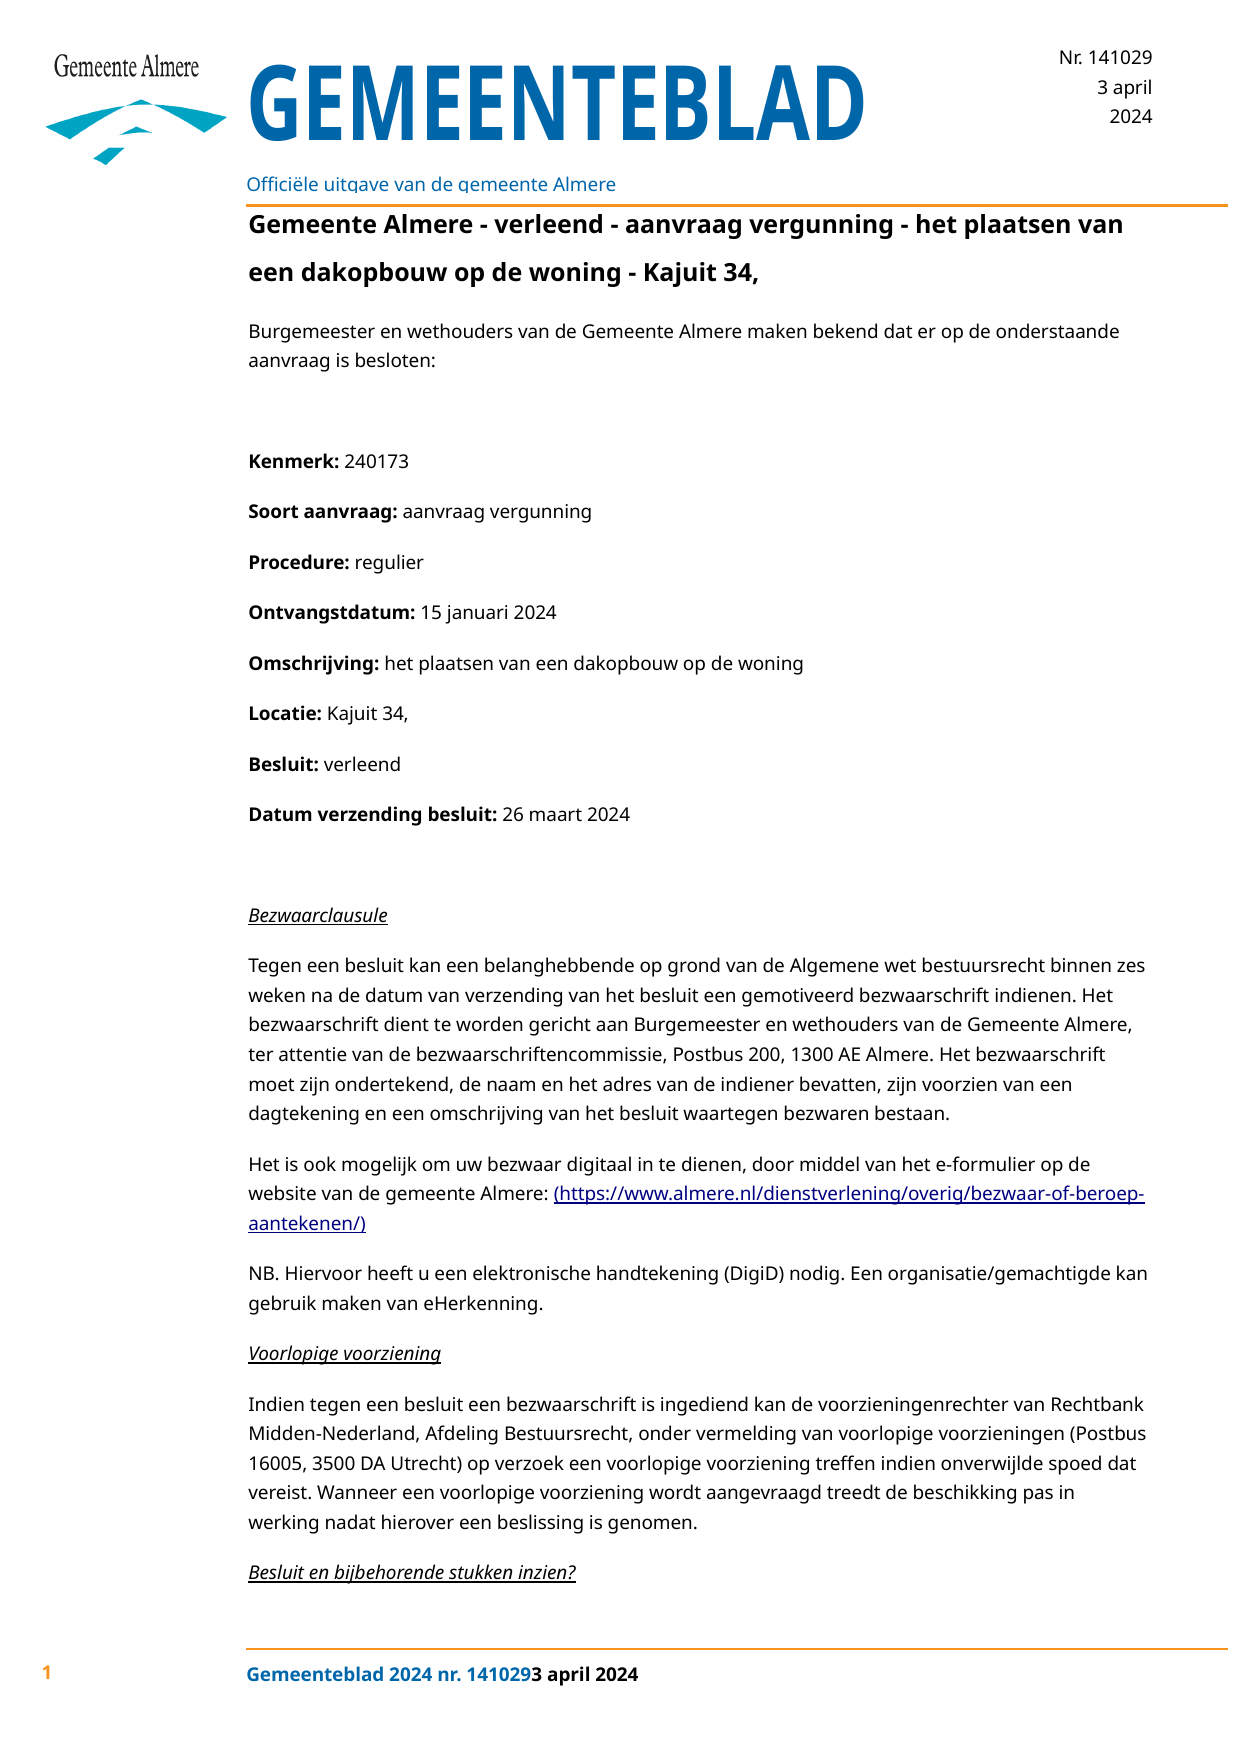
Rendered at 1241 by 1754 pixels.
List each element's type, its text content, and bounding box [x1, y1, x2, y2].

text Ontvangstdatum: 15 januari 2024 [248, 599, 1152, 625]
text Procedure: regulier [248, 549, 1152, 575]
text Het is ook mogelijk om uw bezwaar digitaal in te dienen, door middel van het e-formulier op de website van de gemeente Almere: (https://www.almere.nl/dienstverlening/overig/bezwaar-of-beroep-aantekenen/) [248, 1151, 1152, 1236]
text Bezwaarclausule [248, 902, 1152, 928]
text Voorlopige voorziening [248, 1340, 1152, 1366]
picture [41, 47, 231, 172]
text Tegen een besluit kan een belanghebbende op grond van de Algemene wet bestuursrecht binnen zes weken na de datum van verzending van het besluit een gemotiveerd bezwaarschrift indienen. Het bezwaarschrift dient te worden gericht aan Burgemeester en wethouders van de Gemeente Almere, ter attentie van de bezwaarschriftencommissie, Postbus 200, 1300 AE Almere. Het bezwaarschrift moet zijn ondertekend, de naam en het adres van de indiener bevatten, zijn voorzien van een dagtekening en een omschrijving van het besluit waartegen bezwaren bestaan. [248, 952, 1152, 1126]
text Besluit: verleend [248, 751, 1152, 777]
text NB. Hiervoor heeft u een elektronische handtekening (DigiD) nodig. Een organisatie/gemachtigde kan gebruik maken van eHerkenning. [248, 1260, 1152, 1316]
text Datum verzending besluit: 26 maart 2024 [248, 801, 1152, 827]
text Kenmerk: 240173 [248, 448, 1152, 474]
text Omschrijving: het plaatsen van een dakopbouw op de woning [248, 650, 1152, 676]
text Soort aanvraag: aanvraag vergunning [248, 499, 1152, 524]
text Gemeente Almere - verleend - aanvraag vergunning - het plaatsen van een dakopbouw op de woning - Kajuit 34, [248, 207, 1152, 288]
text Indien tegen een besluit een bezwaarschrift is ingediend kan de voorzieningenrechter van Rechtbank Midden-Nederland, Afdeling Bestuursrecht, onder vermelding van voorlopige voorzieningen (Postbus 16005, 3500 DA Utrecht) op verzoek een voorlopige voorziening treffen indien onverwijlde spoed dat vereist. Wanneer een voorlopige voorziening wordt aangevraagd treedt de beschikking pas in werking nadat hierover een beslissing is genomen. [248, 1391, 1152, 1535]
text Burgemeester en wethouders van de Gemeente Almere maken bekend dat er op de onderstaande aanvraag is besloten: [248, 318, 1152, 373]
text Locatie: Kajuit 34, [248, 700, 1152, 726]
text Besluit en bijbehorende stukken inzien? [248, 1559, 1152, 1585]
